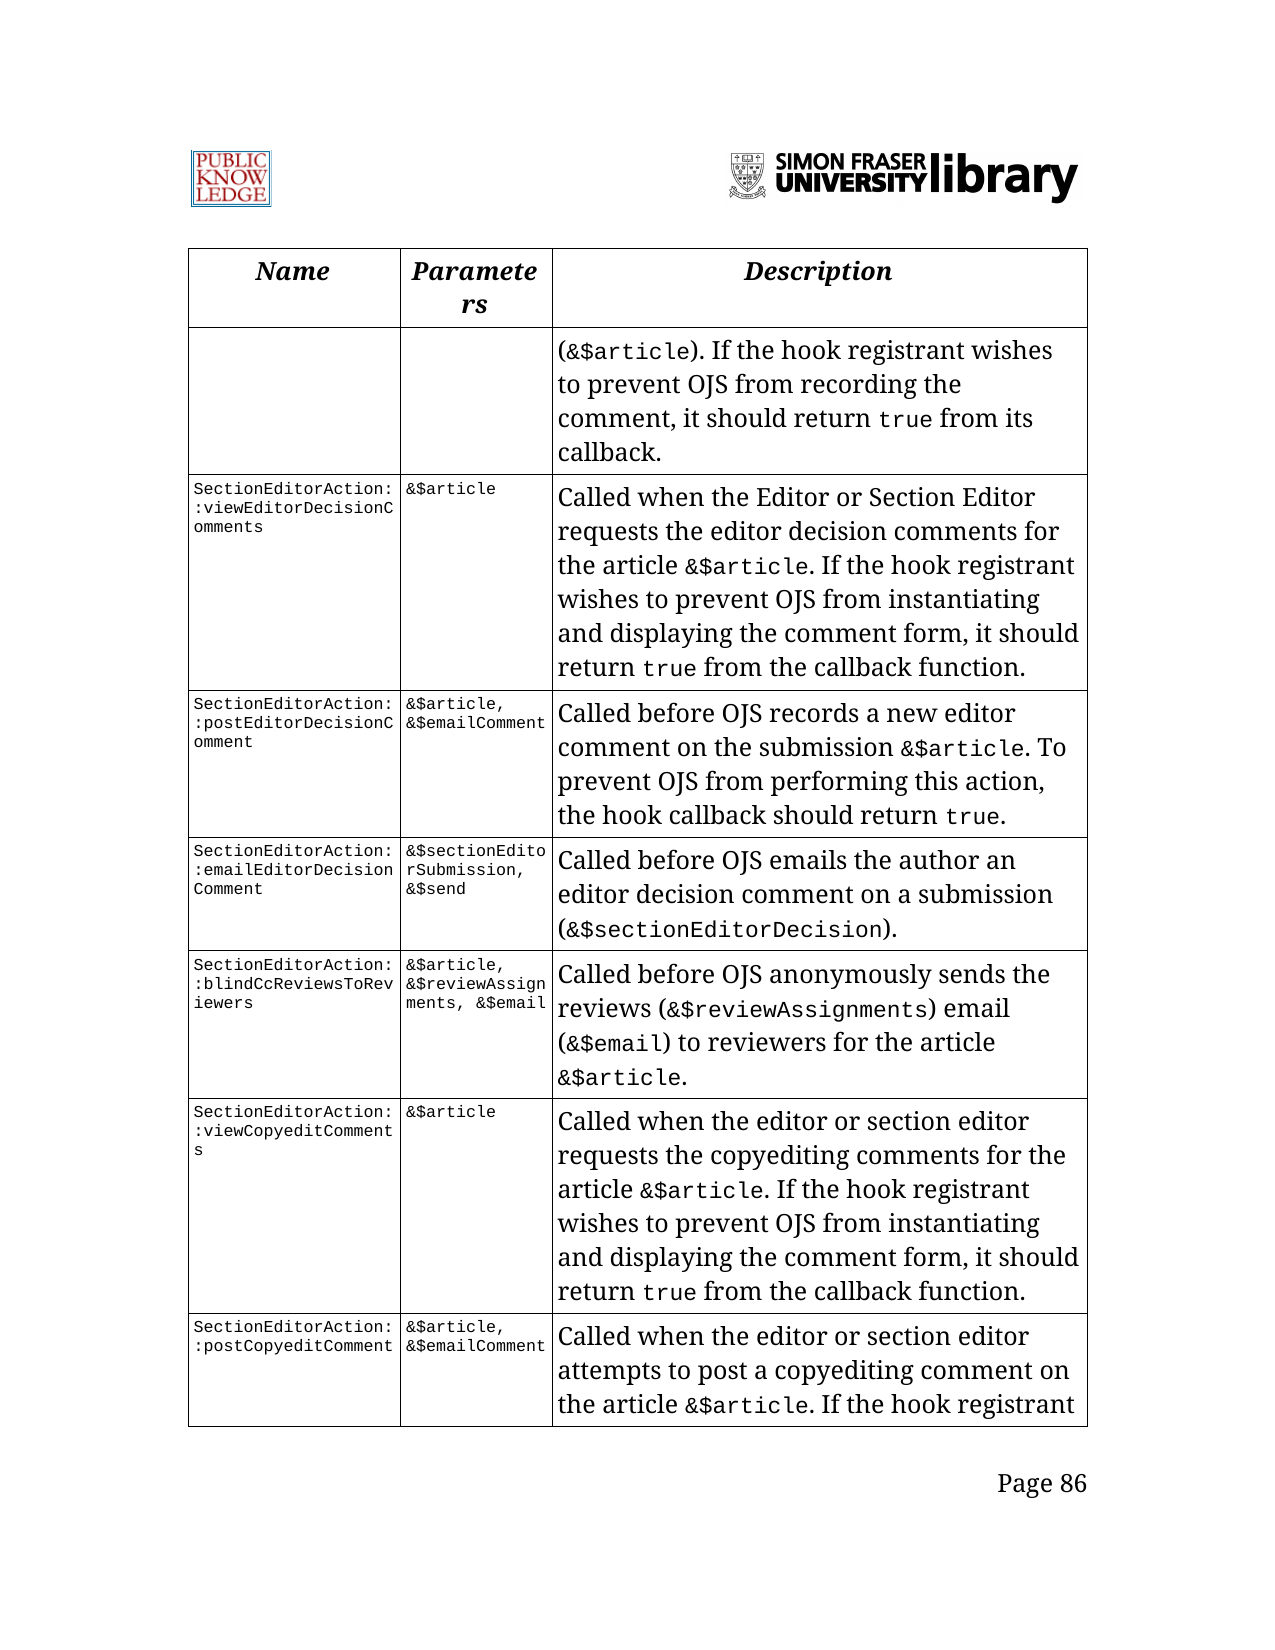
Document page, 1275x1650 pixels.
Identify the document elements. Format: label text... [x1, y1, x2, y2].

table_cell SectionEditorAction::blindCcReviewsToReviewers [189, 951, 400, 1098]
table_cell Called when the editor or section editor attempts to post a copyediting comment on the article &$article. If the hook registrant [553, 1314, 1087, 1426]
table_cell &$article [401, 1099, 552, 1313]
table_cell Called when the editor or section editor requests the copyediting comments for the article &$article. If the hook registrant wishes to prevent OJS from instantiating and displaying the comment form, it should return true from the callback function. [553, 1099, 1087, 1313]
table_cell SectionEditorAction::postEditorDecisionComment [189, 691, 400, 837]
table_cell &$article, &$emailComment [401, 691, 552, 837]
table_cell Called before OJS anonymously sends the reviews (&$reviewAssignments) email (&$email) to reviewers for the article &$article. [553, 951, 1087, 1098]
table_cell &$article [401, 475, 552, 690]
table_cell Called before OJS emails the author an editor decision comment on a submission (&$sectionEditorDecision). [553, 838, 1087, 950]
table_header Name [189, 249, 400, 327]
picture [723, 150, 1083, 207]
table_cell SectionEditorAction::viewEditorDecisionComments [189, 475, 400, 690]
table_cell Called when the Editor or Section Editor requests the editor decision comments for the article &$article. If the hook registrant wishes to prevent OJS from instantiating and displaying the comment form, it should return true from the callback function. [553, 475, 1087, 690]
table_cell SectionEditorAction::emailEditorDecisionComment [189, 838, 400, 950]
picture [193, 150, 272, 205]
table_cell [401, 328, 552, 474]
table_cell &$article, &$emailComment [401, 1314, 552, 1426]
table_header Description [553, 249, 1087, 327]
table_cell (&$article). If the hook registrant wishes to prevent OJS from recording the comment, it should return true from its callback. [553, 328, 1087, 474]
table_cell [189, 328, 400, 474]
table_cell SectionEditorAction::viewCopyeditComments [189, 1099, 400, 1313]
table_cell Called before OJS records a new editor comment on the submission &$article. To prevent OJS from performing this action, the hook callback should return true. [553, 691, 1087, 837]
table_cell &$sectionEditorSubmission, &$send [401, 838, 552, 950]
table_cell SectionEditorAction::postCopyeditComment [189, 1314, 400, 1426]
table_cell &$article, &$reviewAssignments, &$email [401, 951, 552, 1098]
table_header Parameters [401, 249, 552, 327]
